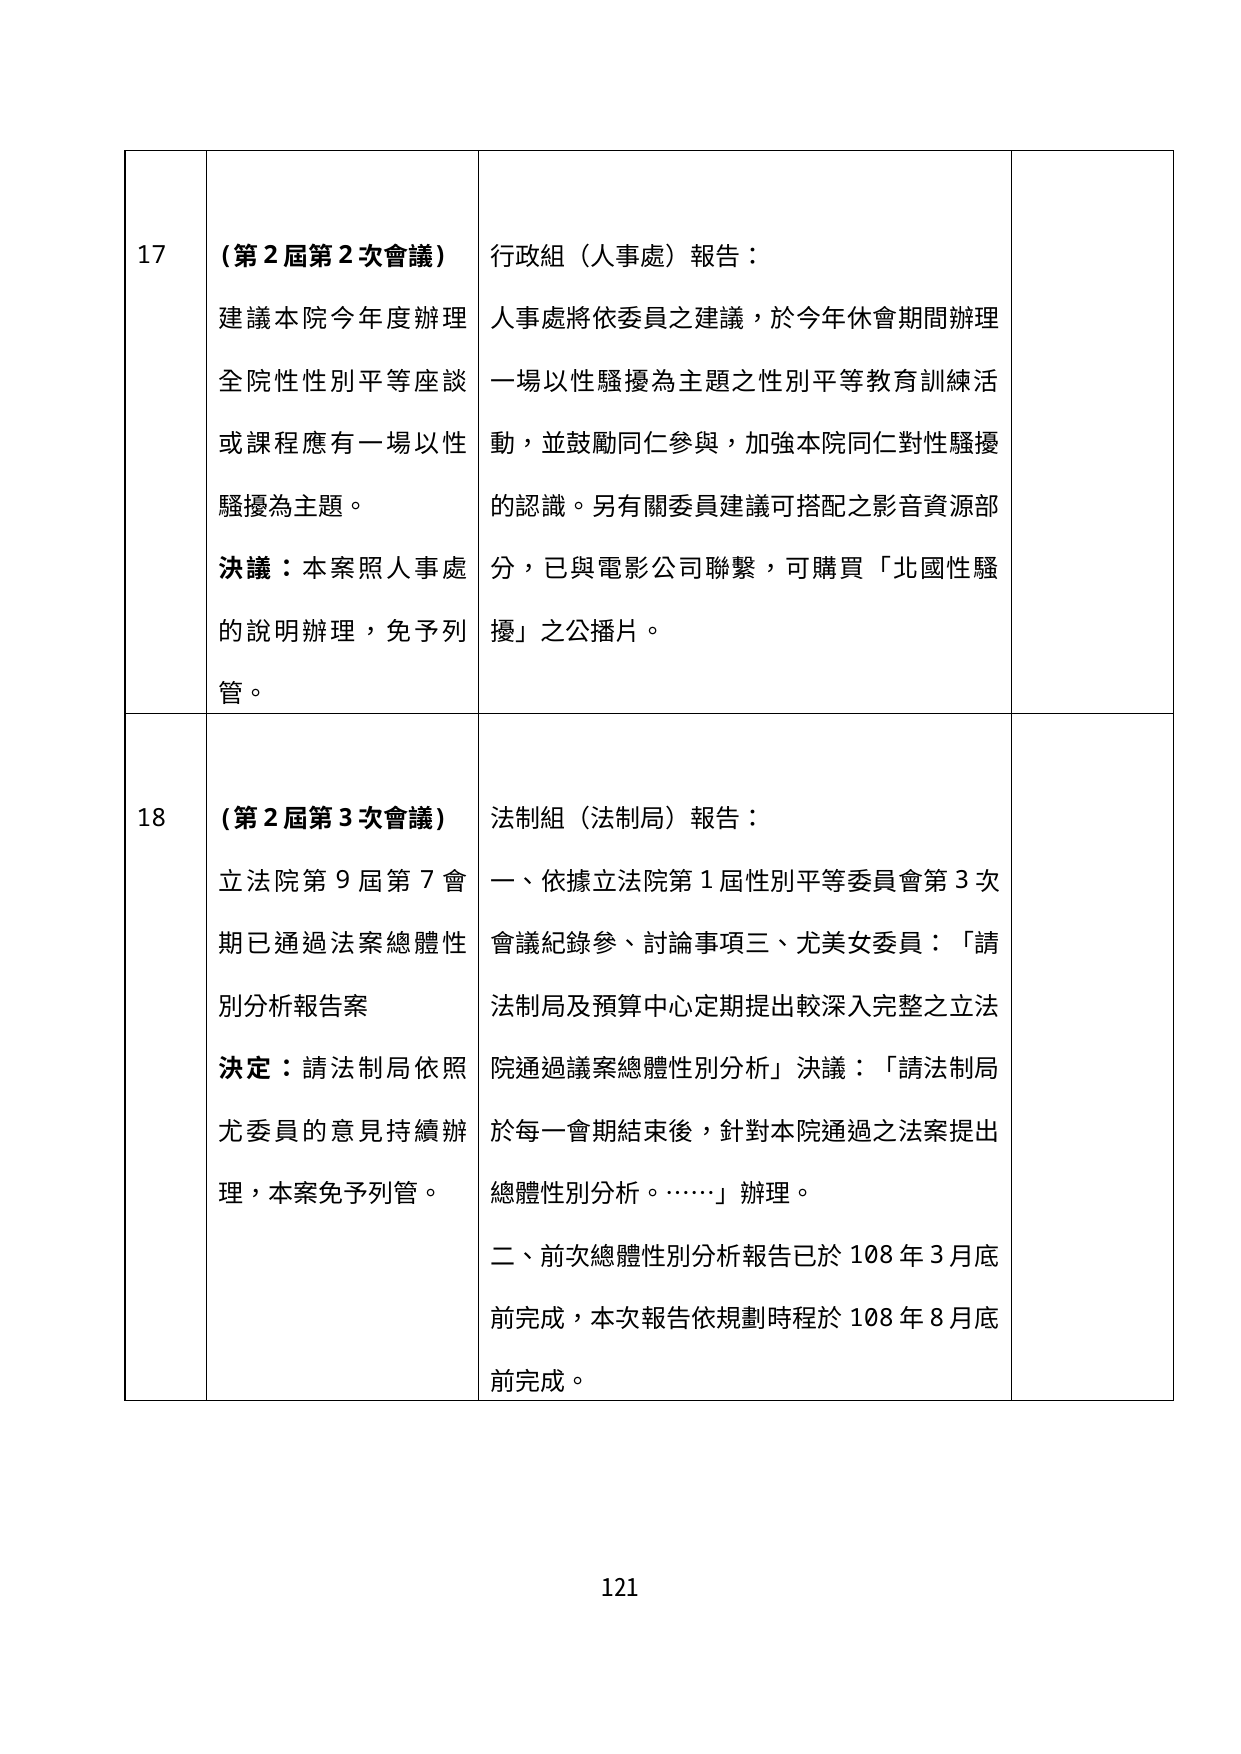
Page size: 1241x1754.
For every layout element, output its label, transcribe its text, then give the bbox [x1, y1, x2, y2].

table_cell [1012, 714, 1173, 1400]
table_cell [1012, 151, 1173, 712]
table_cell (第2屆第2次會議) 建議本院今年度辦理全院性性別平等座談或課程應有一場以性騷擾為主題。 決議：本案照人事處的說明辦理，免予列管。 [207, 151, 478, 712]
table_cell 法制組（法制局）報告： 一、依據立法院第1屆性別平等委員會第3次會議紀錄參、討論事項三、尤美女委員：「請法制局及預算中心定期提出較深入完整之立法院通過議案總體性別分析」決議：「請法制局於每一會期結束後，針對本院通過之法案提出總體性別分析。……」辦理。 二、前次總體性別分析報告已於108年3月底前完成，本次報告依規劃時程於108年8月底前完成。 [479, 714, 1011, 1400]
table_cell 17 [126, 151, 206, 712]
table_cell 行政組（人事處）報告： 人事處將依委員之建議，於今年休會期間辦理一場以性騷擾為主題之性別平等教育訓練活動，並鼓勵同仁參與，加強本院同仁對性騷擾的認識。另有關委員建議可搭配之影音資源部分，已與電影公司聯繫，可購買「北國性騷擾」之公播片。 [479, 151, 1011, 712]
table_cell (第2屆第3次會議) 立法院第9屆第7會期已通過法案總體性別分析報告案 決定：請法制局依照尤委員的意見持續辦理，本案免予列管。 [207, 714, 478, 1400]
table_cell 18 [126, 714, 206, 1400]
